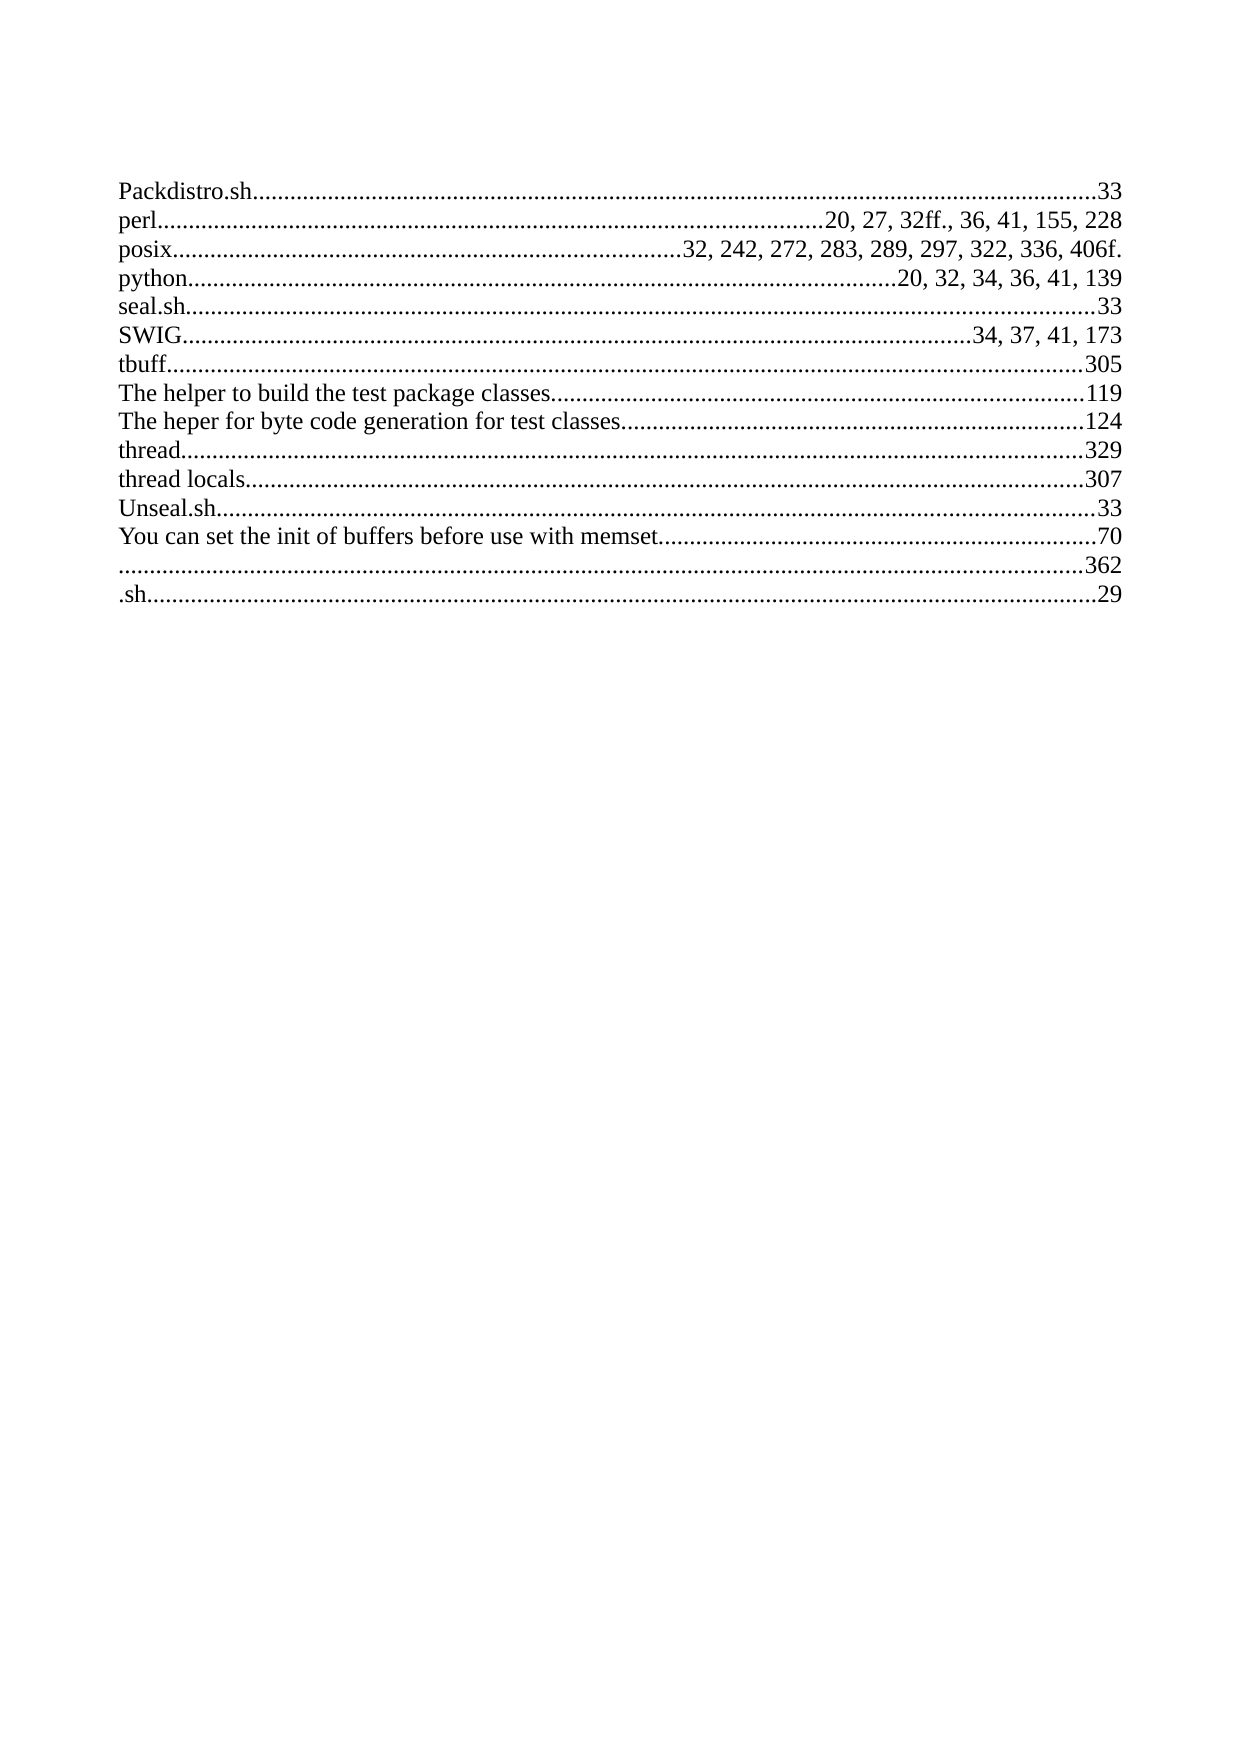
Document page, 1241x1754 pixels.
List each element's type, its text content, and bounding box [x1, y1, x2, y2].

text posix 32, 242, 272, 283, 289, 297, 322, 336, 406f. [118, 234, 1122, 263]
text The heper for byte code generation for test classes. 124 [118, 406, 1122, 435]
text thread locals 307 [118, 464, 1122, 493]
text Unseal.sh 33 [118, 493, 1122, 521]
text tbuff 305 [118, 349, 1122, 378]
text .sh 29 [118, 579, 1122, 608]
text perl 20, 27, 32ff., 36, 41, 155, 228 [118, 205, 1122, 234]
text You can set the init of buffers before use with memset. 70 [118, 521, 1122, 550]
text python 20, 32, 34, 36, 41, 139 [118, 263, 1122, 291]
text Packdistro.sh 33 [118, 176, 1122, 205]
text The helper to build the test package classes. 119 [118, 378, 1122, 406]
text seal.sh 33 [118, 291, 1122, 320]
text 362 [118, 550, 1122, 579]
text SWIG 34, 37, 41, 173 [118, 320, 1122, 349]
text thread 329 [118, 435, 1122, 464]
